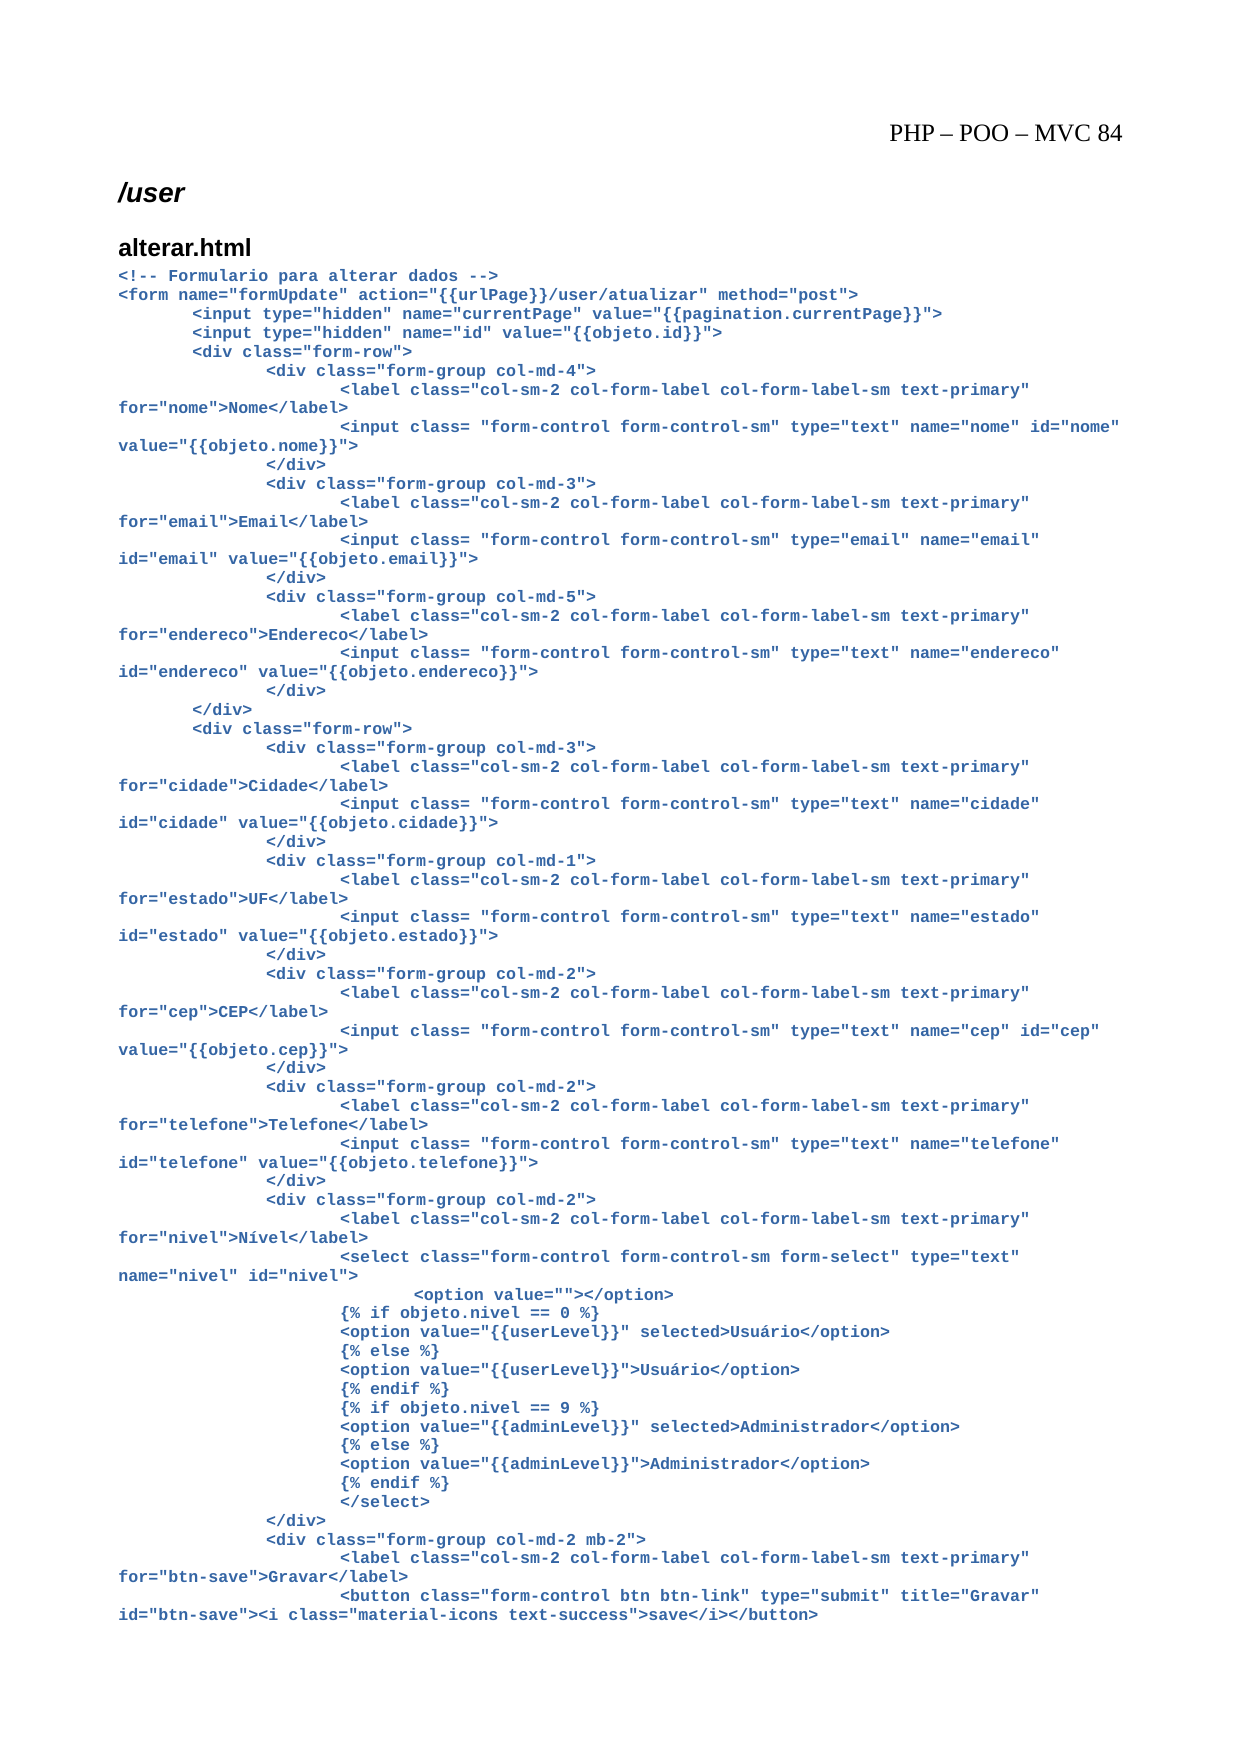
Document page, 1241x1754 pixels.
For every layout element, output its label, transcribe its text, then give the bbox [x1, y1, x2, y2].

text <label class="col-sm-2 col-form-label col-form-label-sm text-primary" for="nivel">Nível</label> [118, 1211, 1122, 1248]
text <label class="col-sm-2 col-form-label col-form-label-sm text-primary" for="cidade">Cidade</label> [118, 758, 1122, 796]
text </div> [118, 702, 1122, 721]
text {% if objeto.nivel == 9 %} [118, 1399, 1122, 1418]
text </div> [118, 1173, 1122, 1192]
text <div class="form-row"> [118, 343, 1122, 362]
text {% else %} [118, 1437, 1122, 1456]
text </select> [118, 1493, 1122, 1512]
text <input class= "form-control form-control-sm" type="text" name="cep" id="cep" value="{{objeto.cep}}"> [118, 1022, 1122, 1060]
text <select class="form-control form-control-sm form-select" type="text" name="nivel" id="nivel"> [118, 1248, 1122, 1286]
text <label class="col-sm-2 col-form-label col-form-label-sm text-primary" for="telefone">Telefone</label> [118, 1098, 1122, 1135]
text {% if objeto.nivel == 0 %} [118, 1305, 1122, 1324]
text {% endif %} [118, 1475, 1122, 1493]
text <div class="form-row"> [118, 721, 1122, 739]
text <option value="{{userLevel}}" selected>Usuário</option> [118, 1324, 1122, 1343]
text </div> [118, 947, 1122, 966]
text <option value="{{adminLevel}}">Administrador</option> [118, 1456, 1122, 1475]
text <div class="form-group col-md-3"> [118, 475, 1122, 494]
text <button class="form-control btn btn-link" type="submit" title="Gravar" id="btn-save"><i class="material-icons text-success">save</i></button> [118, 1588, 1122, 1626]
text <div class="form-group col-md-2"> [118, 1192, 1122, 1211]
text <div class="form-group col-md-3"> [118, 739, 1122, 758]
text <label class="col-sm-2 col-form-label col-form-label-sm text-primary" for="estado">UF</label> [118, 871, 1122, 909]
text <label class="col-sm-2 col-form-label col-form-label-sm text-primary" for="btn-save">Gravar</label> [118, 1550, 1122, 1588]
text <div class="form-group col-md-1"> [118, 852, 1122, 871]
text {% endif %} [118, 1380, 1122, 1399]
text <input class= "form-control form-control-sm" type="text" name="estado" id="estado" value="{{objeto.estado}}"> [118, 909, 1122, 947]
text <option value="{{adminLevel}}" selected>Administrador</option> [118, 1418, 1122, 1437]
text <input type="hidden" name="id" value="{{objeto.id}}"> [118, 324, 1122, 343]
text <div class="form-group col-md-5"> [118, 588, 1122, 607]
text <input type="hidden" name="currentPage" value="{{pagination.currentPage}}"> [118, 306, 1122, 324]
text <input class= "form-control form-control-sm" type="text" name="endereco" id="endereco" value="{{objeto.endereco}}"> [118, 645, 1122, 683]
text </div> [118, 457, 1122, 475]
subtitle alterar.html [118, 233, 1122, 262]
text <!-- Formulario para alterar dados --> [118, 268, 1122, 287]
text <label class="col-sm-2 col-form-label col-form-label-sm text-primary" for="endereco">Endereco</label> [118, 607, 1122, 645]
text <div class="form-group col-md-2 mb-2"> [118, 1531, 1122, 1550]
text <input class= "form-control form-control-sm" type="email" name="email" id="email" value="{{objeto.email}}"> [118, 532, 1122, 570]
text {% else %} [118, 1343, 1122, 1362]
text </div> [118, 834, 1122, 852]
text <div class="form-group col-md-4"> [118, 362, 1122, 381]
text </div> [118, 570, 1122, 588]
subtitle /user [118, 176, 1122, 208]
text </div> [118, 683, 1122, 702]
text <label class="col-sm-2 col-form-label col-form-label-sm text-primary" for="nome">Nome</label> [118, 381, 1122, 419]
text </div> [118, 1060, 1122, 1079]
text <input class= "form-control form-control-sm" type="text" name="cidade" id="cidade" value="{{objeto.cidade}}"> [118, 796, 1122, 834]
text </div> [118, 1512, 1122, 1531]
text <option value="{{userLevel}}">Usuário</option> [118, 1362, 1122, 1380]
text <div class="form-group col-md-2"> [118, 966, 1122, 984]
text <label class="col-sm-2 col-form-label col-form-label-sm text-primary" for="email">Email</label> [118, 494, 1122, 532]
text <div class="form-group col-md-2"> [118, 1079, 1122, 1098]
text <form name="formUpdate" action="{{urlPage}}/user/atualizar" method="post"> [118, 287, 1122, 306]
text <label class="col-sm-2 col-form-label col-form-label-sm text-primary" for="cep">CEP</label> [118, 984, 1122, 1022]
text <option value=""></option> [118, 1286, 1122, 1305]
text <input class= "form-control form-control-sm" type="text" name="telefone" id="telefone" value="{{objeto.telefone}}"> [118, 1135, 1122, 1173]
text <input class= "form-control form-control-sm" type="text" name="nome" id="nome" value="{{objeto.nome}}"> [118, 419, 1122, 457]
